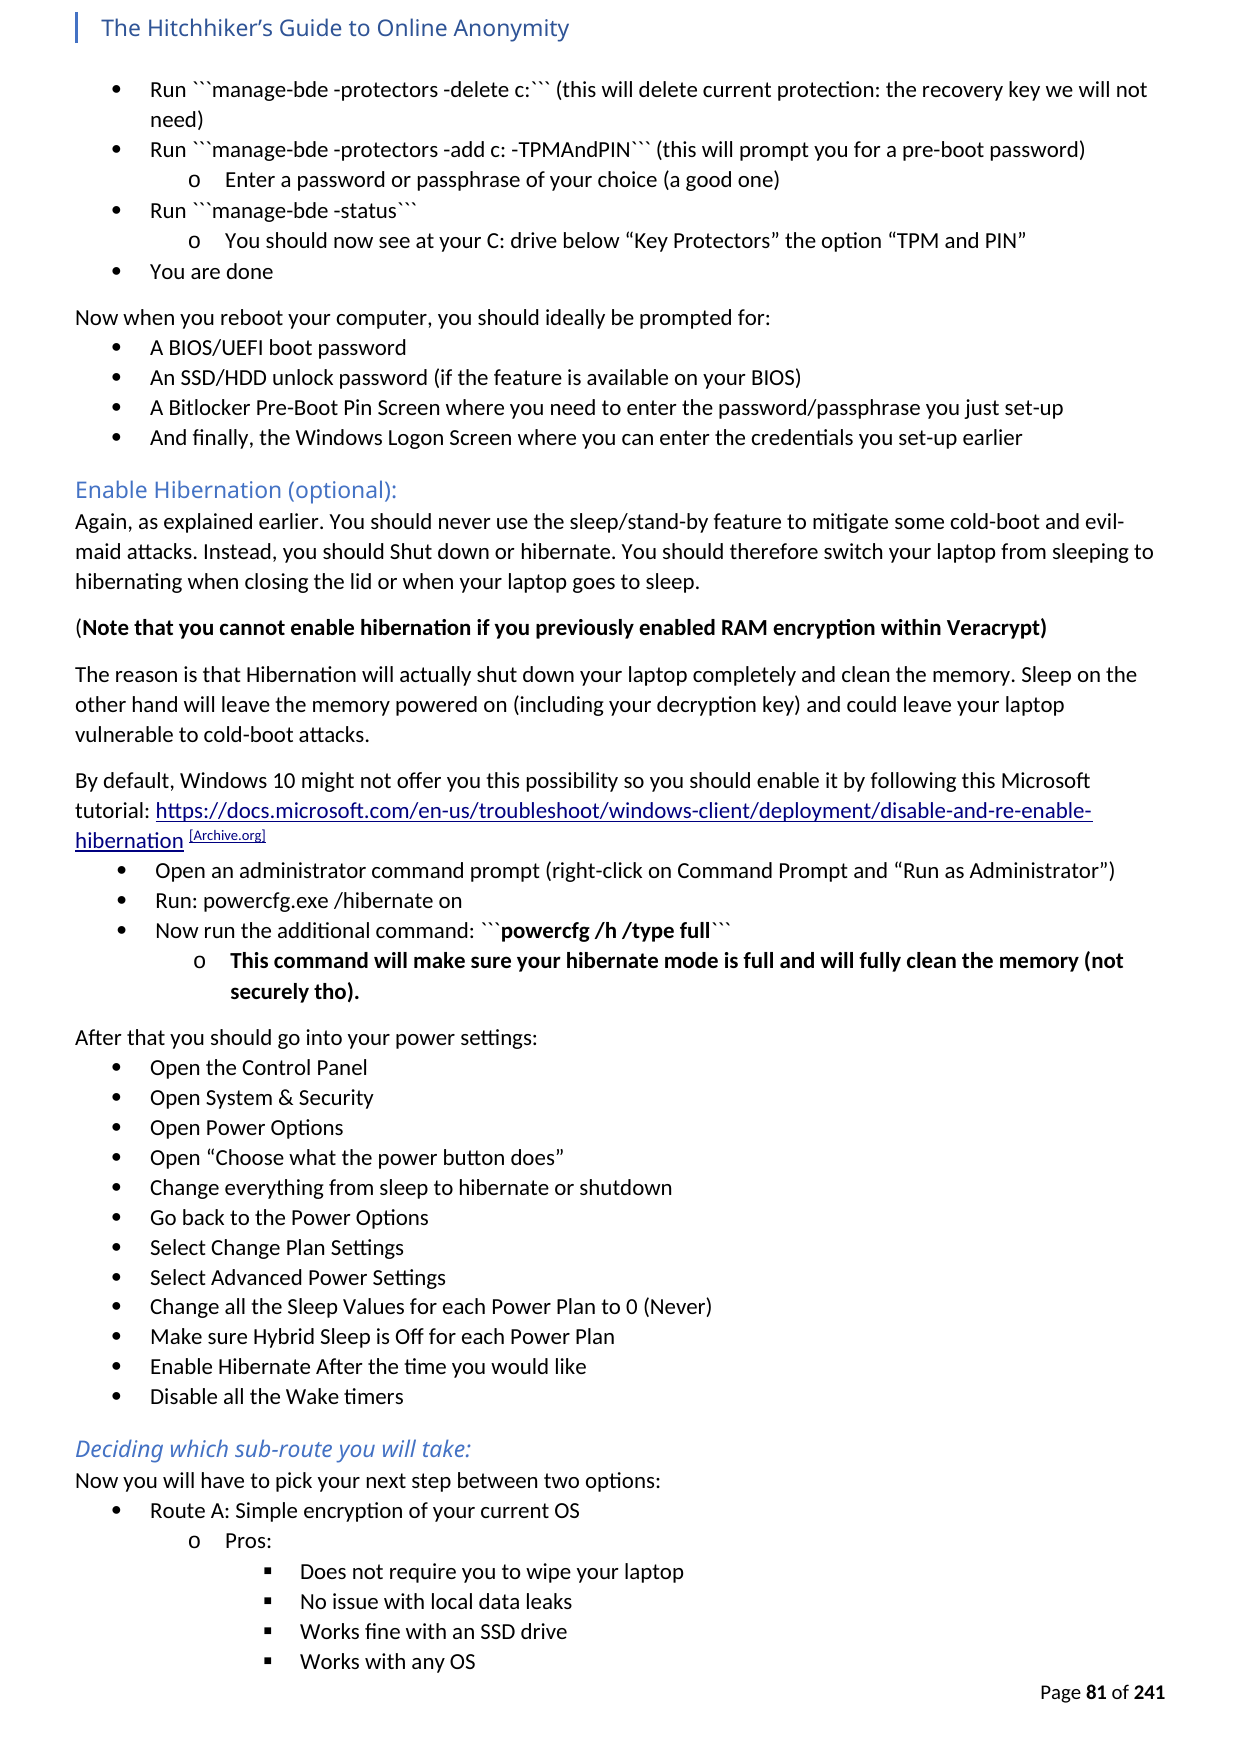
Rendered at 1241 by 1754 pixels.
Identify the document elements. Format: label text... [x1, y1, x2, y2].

text Now you will have to pick your next step between two options: [75, 1466, 1165, 1494]
list Go back to the Power Options [112, 1203, 1165, 1231]
list Pros: [187, 1526, 1165, 1555]
list Run: powercfg.exe /hibernate on [118, 886, 1165, 914]
list You should now see at your C: drive below “Key Protectors” the option “TPM and PIN” [187, 226, 1165, 255]
list Run ```manage-bde -protectors -add c: -TPMAndPIN``` (this will prompt you for a pre-boot password) [112, 135, 1165, 163]
list An SSD/HDD unlock password (if the feature is available on your BIOS) [112, 363, 1165, 391]
text After that you should go into your power settings: [75, 1023, 1165, 1051]
list Now run the additional command: ```powercfg /h /type full``` [118, 916, 1165, 944]
list Make sure Hybrid Sleep is Off for each Power Plan [112, 1322, 1165, 1350]
list And finally, the Windows Logon Screen where you can enter the credentials you set-up earlier [112, 423, 1165, 451]
list Change everything from sleep to hibernate or shutdown [112, 1173, 1165, 1201]
list A Bitlocker Pre-Boot Pin Screen where you need to enter the password/passphrase you just set-up [112, 393, 1165, 421]
text Now when you reboot your computer, you should ideally be prompted for: [75, 303, 1165, 331]
list Change all the Sleep Values for each Power Plan to 0 (Never) [112, 1292, 1165, 1321]
list Disable all the Wake timers [112, 1382, 1165, 1410]
list This command will make sure your hibernate mode is full and will fully clean the memory (not securely tho). [193, 946, 1165, 1005]
subtitle Deciding which sub-route you will take: [75, 1433, 1165, 1464]
list Route A: Simple encryption of your current OS [112, 1496, 1165, 1524]
text By default, Windows 10 might not offer you this possibility so you should enable it by following this Microsoft tutorial: https://docs.microsoft.com/en-us/troubleshoot/windows-client/deployment/disable-and-re-enable-hibernation [Archive.org] [75, 766, 1165, 854]
list Select Change Plan Settings [112, 1233, 1165, 1261]
text The reason is that Hibernation will actually shut down your laptop completely and clean the memory. Sleep on the other hand will leave the memory powered on (including your decryption key) and could leave your laptop vulnerable to cold-boot attacks. [75, 660, 1165, 748]
list Enter a password or passphrase of your choice (a good one) [187, 165, 1165, 194]
list Open an administrator command prompt (right-click on Command Prompt and “Run as Administrator”) [118, 856, 1165, 884]
list Enable Hibernate After the time you would like [112, 1352, 1165, 1380]
list Select Advanced Power Settings [112, 1263, 1165, 1291]
text Again, as explained earlier. You should never use the sleep/stand-by feature to mitigate some cold-boot and evil-maid attacks. Instead, you should Shut down or hibernate. You should therefore switch your laptop from sleeping to hibernating when closing the lid or when your laptop goes to sleep. [75, 507, 1165, 595]
list You are done [112, 257, 1165, 285]
list Open System & Security [112, 1083, 1165, 1111]
list Open the Control Panel [112, 1053, 1165, 1081]
list No issue with local data leaks [262, 1587, 1165, 1615]
list Run ```manage-bde -status``` [112, 196, 1165, 224]
subtitle Enable Hibernation (optional): [75, 474, 1165, 505]
list Run ```manage-bde -protectors -delete c:``` (this will delete current protection: the recovery key we will not need) [112, 75, 1165, 133]
list Works with any OS [262, 1647, 1165, 1675]
list Works fine with an SSD drive [262, 1617, 1165, 1645]
list Does not require you to wipe your laptop [262, 1557, 1165, 1585]
list Open Power Options [112, 1113, 1165, 1141]
text (Note that you cannot enable hibernation if you previously enabled RAM encryption within Veracrypt) [75, 613, 1165, 642]
list A BIOS/UEFI boot password [112, 333, 1165, 361]
list Open “Choose what the power button does” [112, 1143, 1165, 1171]
